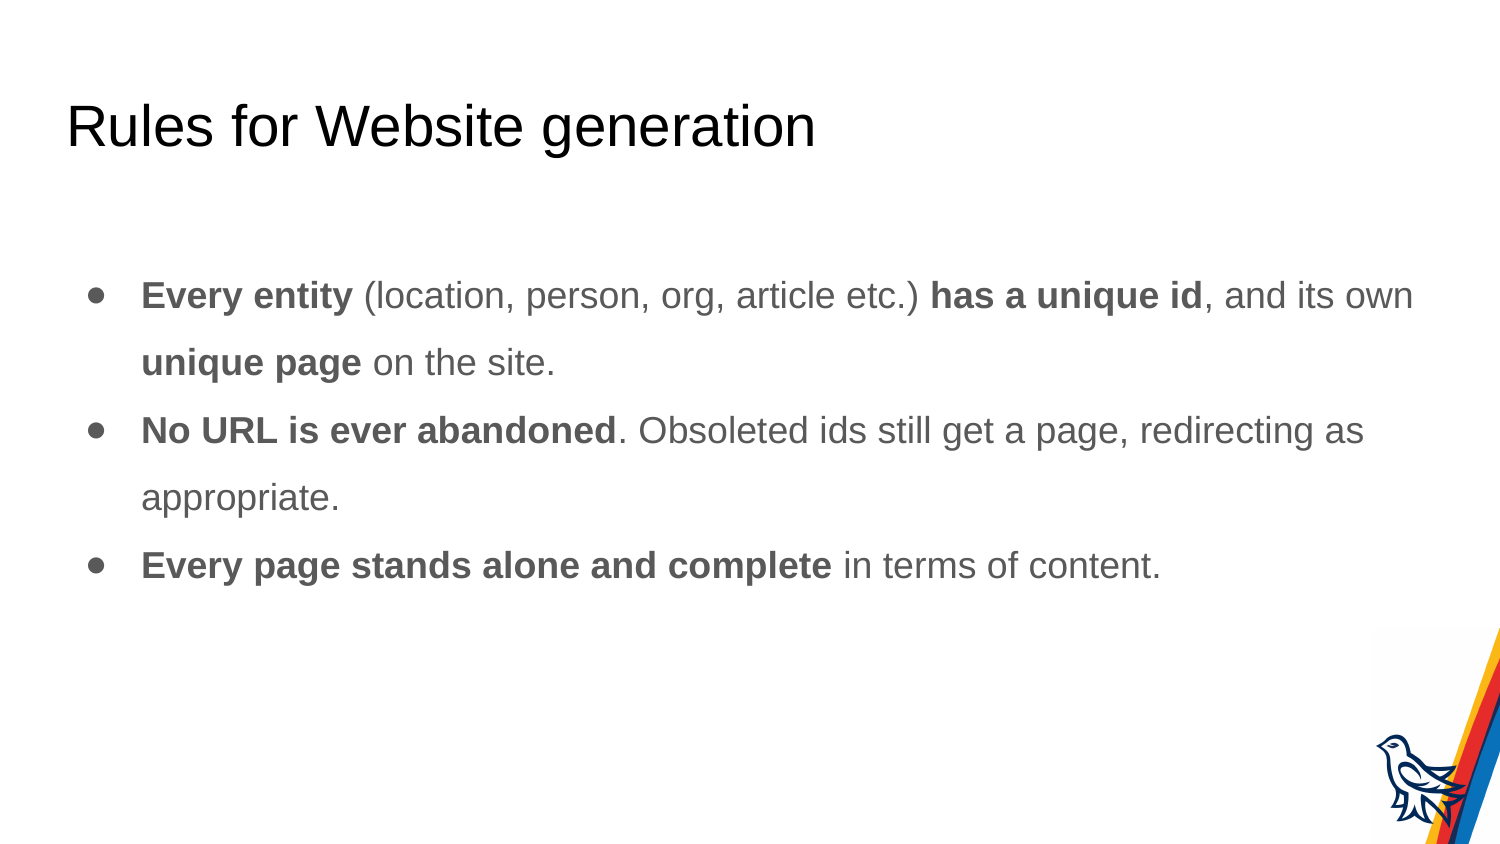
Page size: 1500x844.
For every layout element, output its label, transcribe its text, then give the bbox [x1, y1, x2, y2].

title Rules for Website generation [51, 72, 1449, 167]
list Every entity (location, person, org, article etc.) has a unique id, and its own unique page on the site. No URL is ever abandoned. Obsoleted ids still get a page, redirecting as appropriate. Every page stands alone and complete in terms of content. [51, 233, 1449, 747]
picture [1372, 628, 1500, 844]
